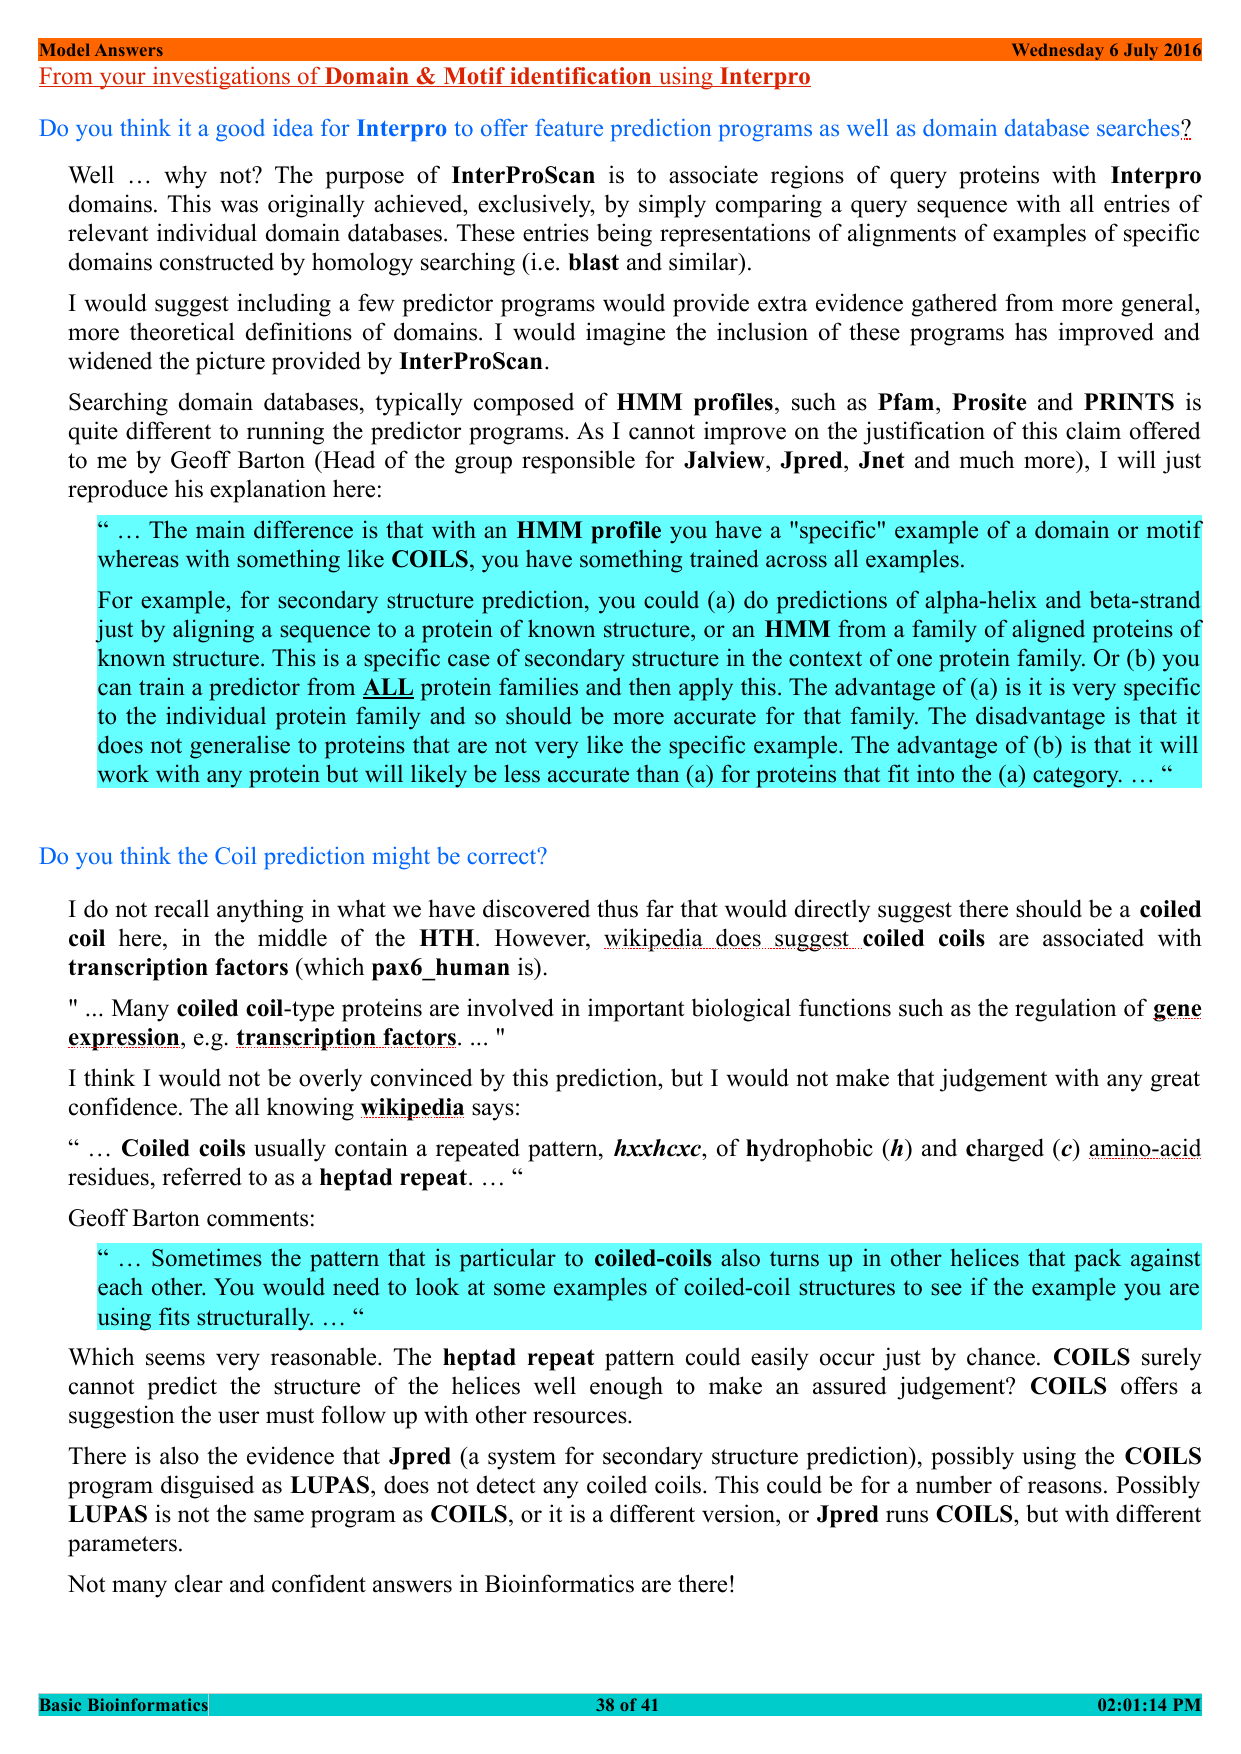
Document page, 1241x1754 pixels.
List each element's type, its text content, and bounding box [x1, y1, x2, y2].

text I would suggest including a few predictor programs would provide extra evidence gathered from more general, more theoretical definitions of domains. I would imagine the inclusion of these programs has improved and widened the picture provided by InterProScan. [68, 288, 1202, 375]
text “ … The main difference is that with an HMM profile you have a "specific" example of a domain or motif whereas with something like COILS, you have something trained across all examples. [97, 515, 1202, 573]
text There is also the evidence that Jpred (a system for secondary structure prediction), possibly using the COILS program disguised as LUPAS, does not detect any coiled coils. This could be for a number of reasons. Possibly LUPAS is not the same program as COILS, or it is a different version, or Jpred runs COILS, but with different parameters. [68, 1441, 1202, 1557]
text From your investigations of Domain & Motif identification using Interpro [38, 61, 1202, 89]
text Searching domain databases, typically composed of HMM profiles, such as Pfam, Prosite and PRINTS is quite different to running the predictor programs. As I cannot improve on the justification of this claim offered to me by Geoff Barton (Head of the group responsible for Jalview, Jpred, Jnet and much more), I will just reproduce his explanation here: [68, 387, 1202, 503]
text Not many clear and confident answers in Bioinformatics are there! [68, 1569, 1202, 1598]
text I think I would not be overly convinced by this prediction, but I would not make that judgement with any great confidence. The all knowing wikipedia says: [68, 1063, 1202, 1121]
text " ... Many coiled coil-type proteins are involved in important biological functions such as the regulation of gene expression, e.g. transcription factors. ... " [68, 993, 1202, 1051]
text Do you think the Coil prediction might be correct? [38, 841, 1202, 870]
text Well … why not? The purpose of InterProScan is to associate regions of query proteins with Interpro domains. This was originally achieved, exclusively, by simply comparing a query sequence with all entries of relevant individual domain databases. These entries being representations of alignments of examples of specific domains constructed by homology searching (i.e. blast and similar). [68, 160, 1202, 276]
text For example, for secondary structure prediction, you could (a) do predictions of alpha-helix and beta-strand just by aligning a sequence to a protein of known structure, or an HMM from a family of aligned proteins of known structure. This is a specific case of secondary structure in the context of one protein family. Or (b) you can train a predictor from ALL protein families and then apply this. The advantage of (a) is it is very specific to the individual protein family and so should be more accurate for that family. The disadvantage is that it does not generalise to proteins that are not very like the specific example. The advantage of (b) is that it will work with any protein but will likely be less accurate than (a) for proteins that fit into the (a) category. … “ [97, 585, 1202, 788]
text I do not recall anything in what we have discovered thus far that would directly suggest there should be a coiled coil here, in the middle of the HTH. However, wikipedia does suggest coiled coils are associated with transcription factors (which pax6_human is). [68, 894, 1202, 981]
text Which seems very reasonable. The heptad repeat pattern could easily occur just by chance. COILS surely cannot predict the structure of the helices well enough to make an assured judgement? COILS offers a suggestion the user must follow up with other resources. [68, 1342, 1202, 1429]
text Geoff Barton comments: [68, 1202, 1202, 1231]
text “ … Sometimes the pattern that is particular to coiled-coils also turns up in other helices that pack against each other. You would need to look at some examples of coiled-coil structures to see if the example you are using fits structurally. … “ [97, 1243, 1202, 1330]
text Do you think it a good idea for Interpro to offer feature prediction programs as well as domain database searches? [38, 113, 1202, 142]
text “ … Coiled coils usually contain a repeated pattern, hxxhcxc, of hydrophobic (h) and charged (c) amino-acid residues, referred to as a heptad repeat. … “ [68, 1132, 1202, 1191]
